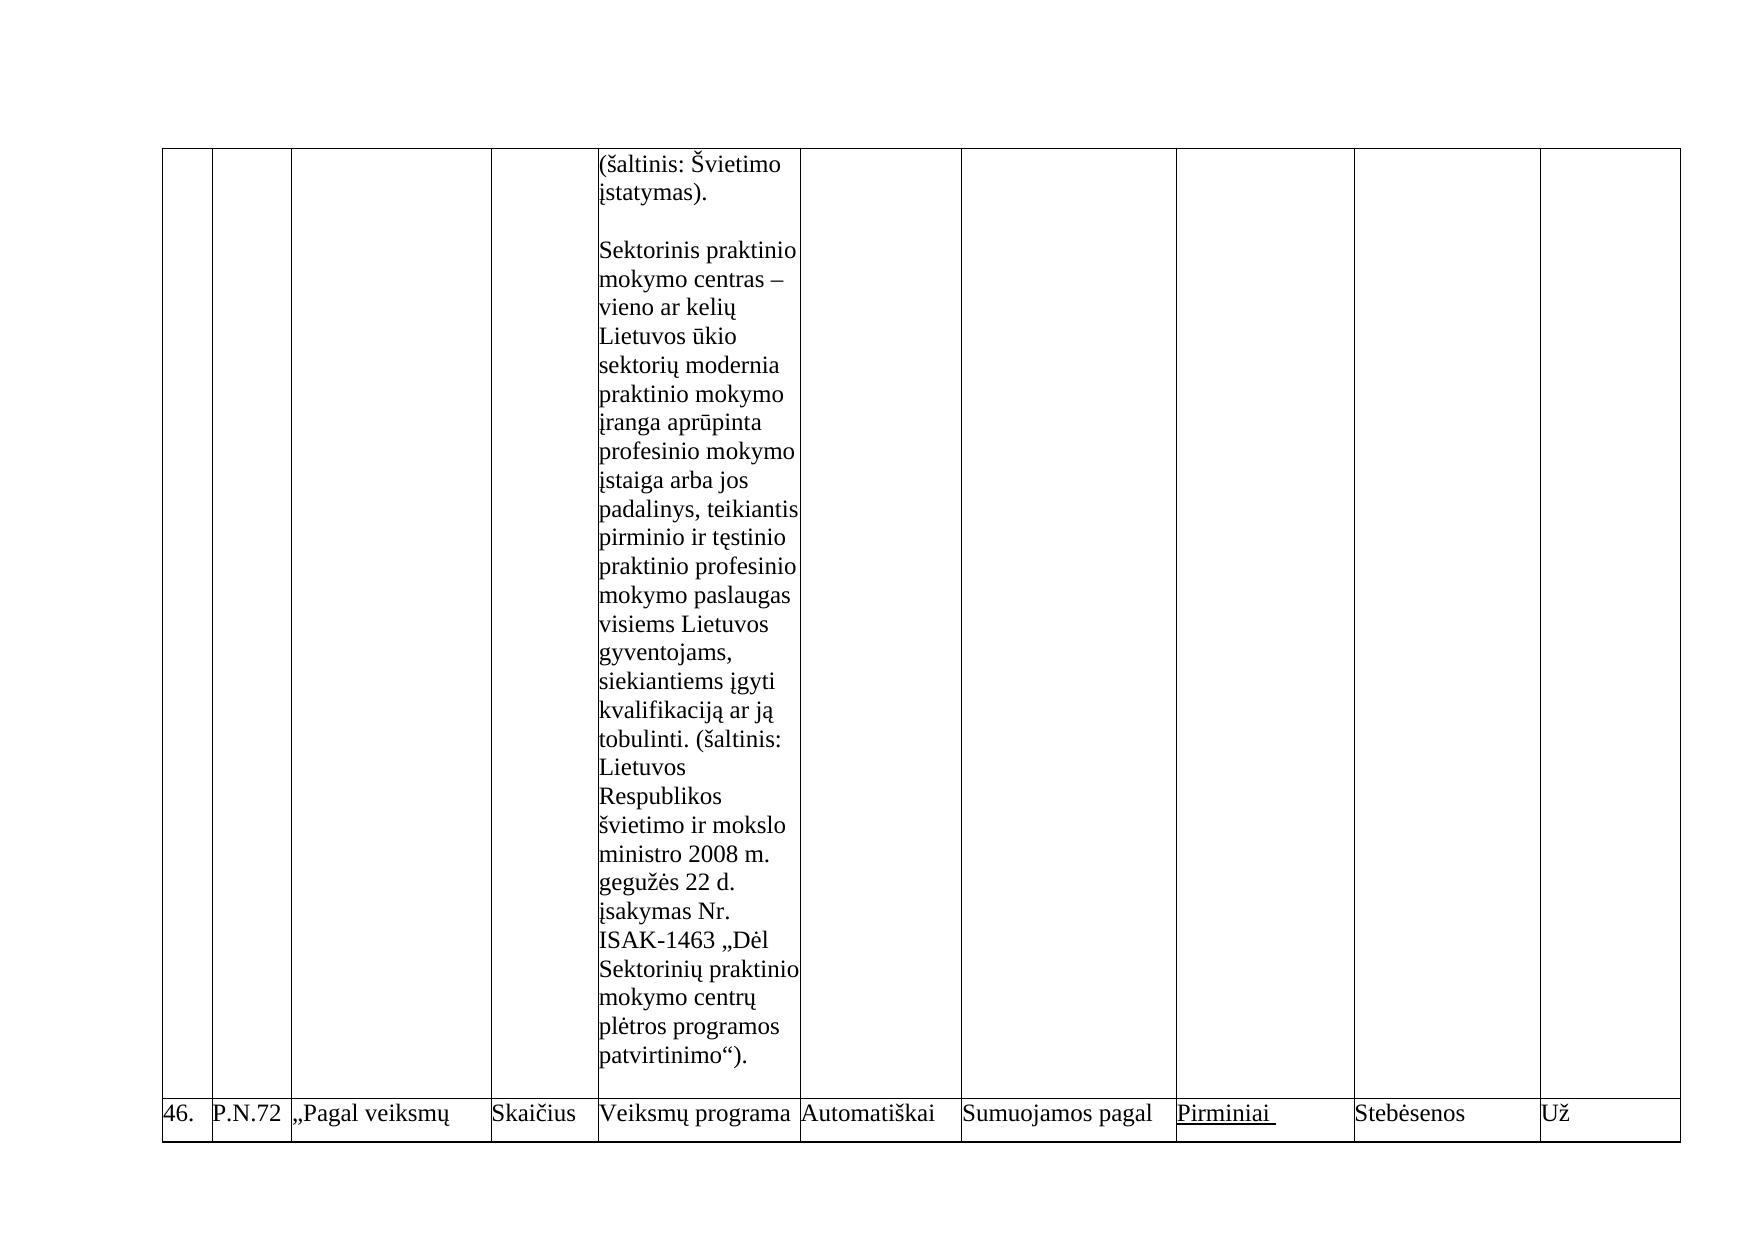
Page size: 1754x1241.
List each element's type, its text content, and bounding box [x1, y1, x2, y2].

table_cell Sumuojamos pagal [962, 1099, 1176, 1141]
table_cell [1177, 149, 1354, 1097]
table_cell Veiksmų programa [599, 1099, 800, 1141]
table_cell Už [1541, 1099, 1680, 1141]
table_cell [163, 149, 212, 1097]
table_cell [801, 149, 961, 1097]
table_cell „Pagal veiksmų [292, 1099, 491, 1141]
table_cell Automatiškai [801, 1099, 961, 1141]
table_cell Stebėsenos [1355, 1099, 1540, 1141]
table_cell [962, 149, 1176, 1097]
table_cell [1355, 149, 1540, 1097]
table_cell Pirminiai [1177, 1099, 1354, 1141]
table_cell [292, 149, 491, 1097]
table_cell Skaičius [492, 1099, 598, 1141]
table_cell [213, 149, 291, 1097]
table_cell [1541, 149, 1680, 1097]
table_cell P.N.72 [213, 1099, 291, 1141]
table_cell 46. [163, 1099, 212, 1141]
table_cell [492, 149, 598, 1097]
table_cell (šaltinis: Švietimo įstatymas). Sektorinis praktinio mokymo centras – vieno ar kelių Lietuvos ūkio sektorių modernia praktinio mokymo įranga aprūpinta profesinio mokymo įstaiga arba jos padalinys, teikiantis pirminio ir tęstinio praktinio profesinio mokymo paslaugas visiems Lietuvos gyventojams, siekiantiems įgyti kvalifikaciją ar ją tobulinti. (šaltinis: Lietuvos Respublikos švietimo ir mokslo ministro 2008 m. gegužės 22 d. įsakymas Nr. ISAK-1463 „Dėl Sektorinių praktinio mokymo centrų plėtros programos patvirtinimo“). [599, 149, 800, 1097]
